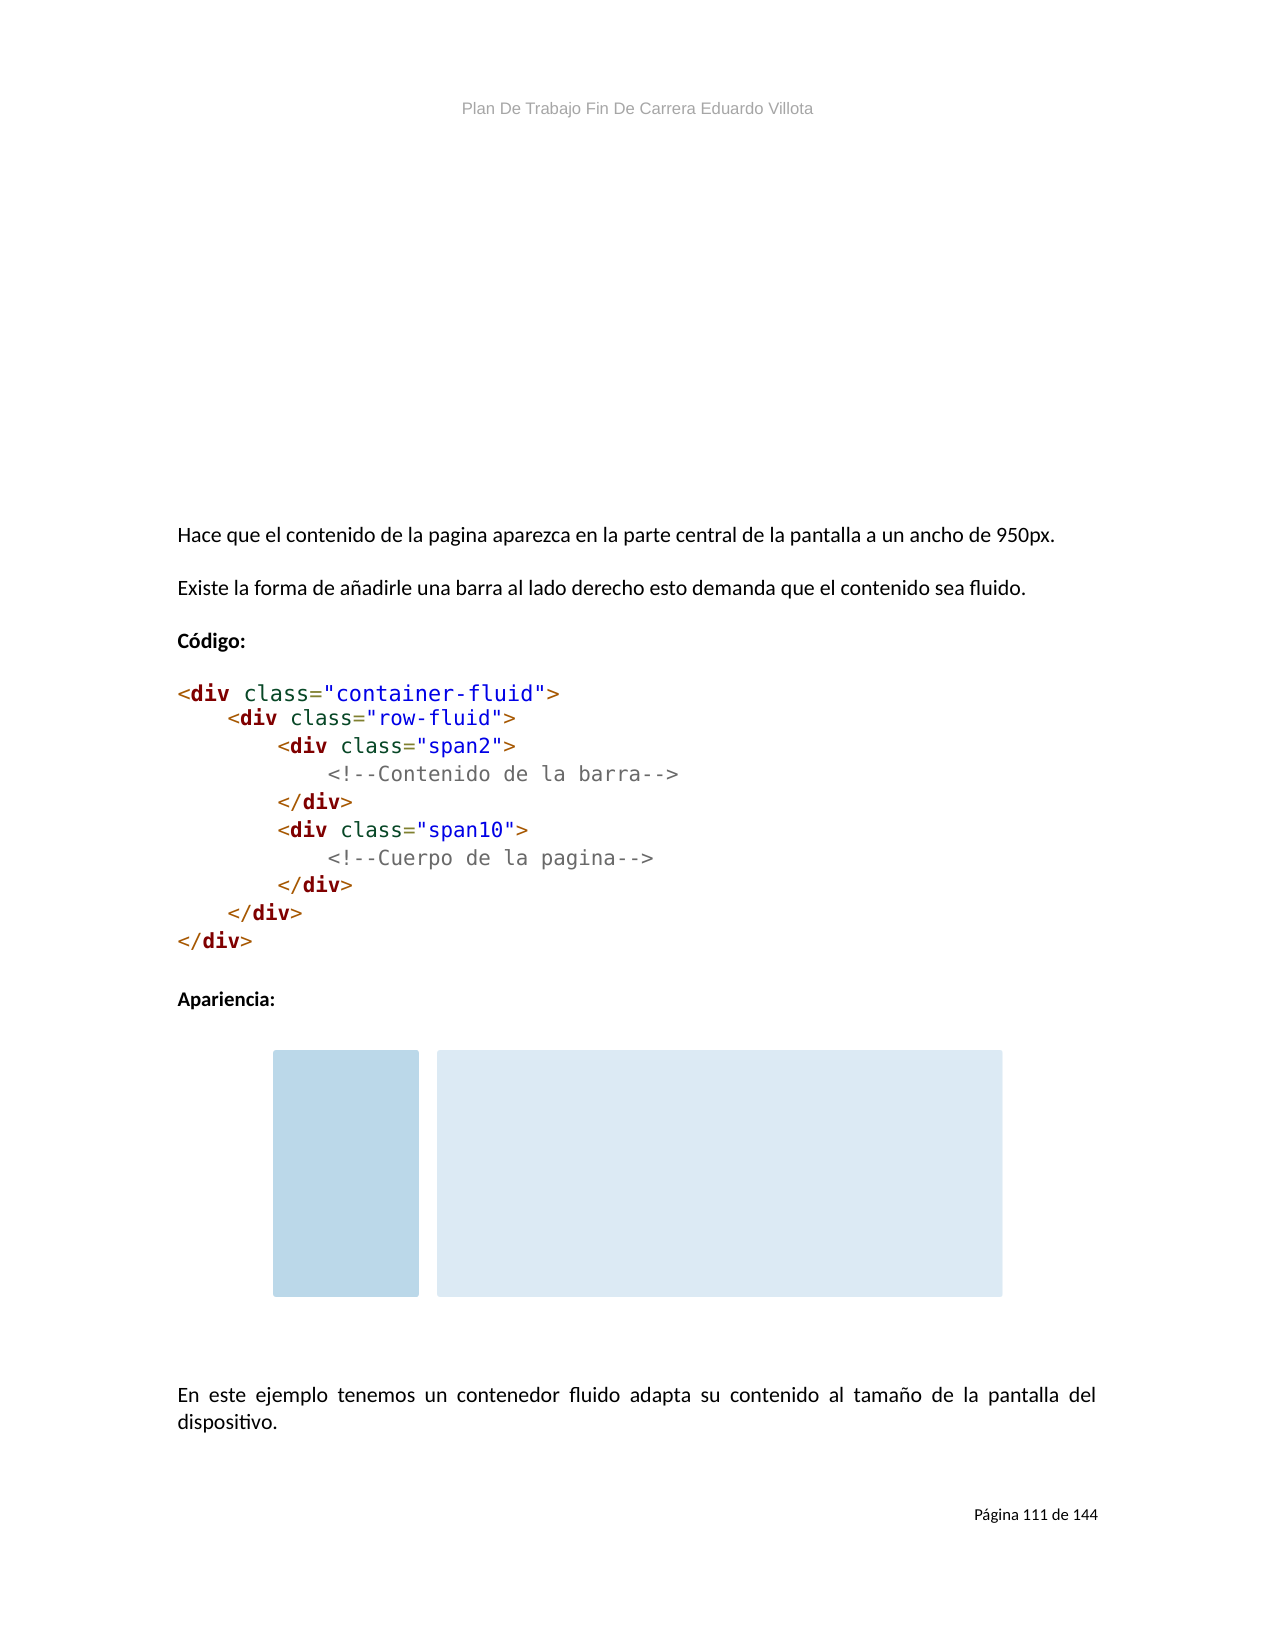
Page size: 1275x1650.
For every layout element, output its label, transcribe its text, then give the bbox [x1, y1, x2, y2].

text <div class="span10"> [177, 818, 1098, 842]
text Código: [177, 628, 1098, 654]
text <!--Cuerpo de la pagina--> [177, 846, 1098, 870]
text Apariencia: [177, 986, 1098, 1012]
text </div> [177, 790, 1098, 814]
text <div class="row-fluid"> [177, 706, 1098, 731]
text Hace que el contenido de la pagina aparezca en la parte central de la pantalla a un ancho de 950px. [177, 521, 1098, 548]
text </div> [177, 929, 1098, 953]
text </div> [177, 901, 1098, 925]
picture [266, 1045, 1009, 1302]
text <div class="container-fluid"> [177, 681, 1098, 706]
text </div> [177, 873, 1098, 898]
text En este ejemplo tenemos un contenedor fluido adapta su contenido al tamaño de la pantalla del dispositivo. [177, 1382, 1098, 1435]
text <!--Contenido de la barra--> [177, 762, 1098, 786]
text Existe la forma de añadirle una barra al lado derecho esto demanda que el contenido sea fluido. [177, 574, 1098, 601]
text <div class="span2"> [177, 734, 1098, 758]
